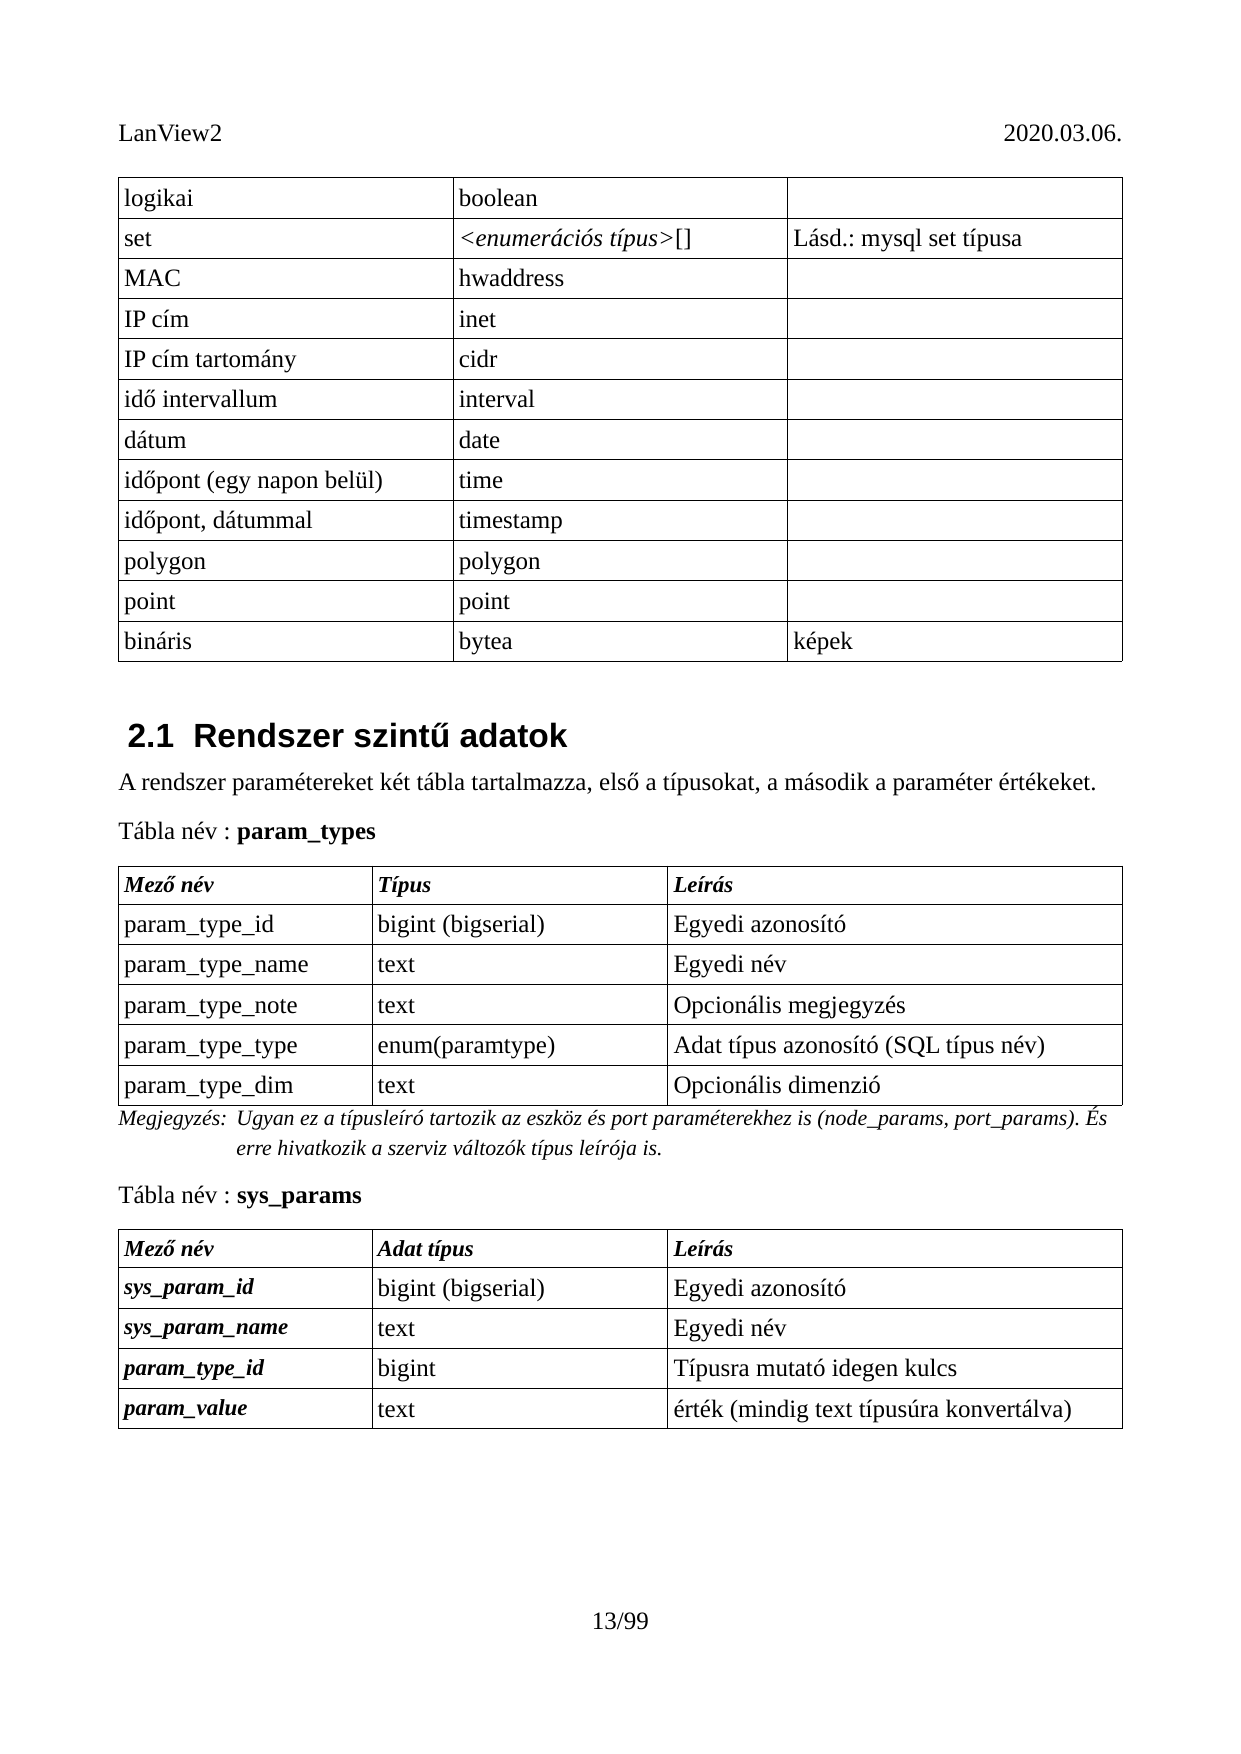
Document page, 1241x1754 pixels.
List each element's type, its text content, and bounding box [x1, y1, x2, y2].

table_cell Opcionális dimenzió [668, 1066, 1122, 1105]
table_cell logikai [119, 178, 453, 217]
table_cell [788, 339, 1122, 379]
table_cell [788, 299, 1122, 338]
table_cell bytea [454, 622, 787, 661]
table_cell text [373, 1309, 667, 1348]
text Tábla név : sys_params [118, 1180, 1122, 1209]
table_cell cidr [454, 339, 787, 379]
table_cell időpont, dátummal [119, 501, 453, 540]
table_cell [788, 581, 1122, 621]
table_cell Adat típus azonosító (SQL típus név) [668, 1025, 1122, 1065]
table_cell dátum [119, 420, 453, 459]
table_cell Opcionális megjegyzés [668, 985, 1122, 1024]
table_cell érték (mindig text típusúra konvertálva) [668, 1389, 1122, 1428]
table_cell time [454, 460, 787, 499]
table_cell interval [454, 380, 787, 419]
table_cell [788, 501, 1122, 540]
table_cell timestamp [454, 501, 787, 540]
table_cell param_type_name [119, 945, 372, 984]
table_cell text [373, 1389, 667, 1428]
table_header Adat típus [373, 1230, 667, 1267]
table_cell Egyedi név [668, 945, 1122, 984]
table_cell hwaddress [454, 259, 787, 298]
table_cell param_type_id [119, 1349, 372, 1388]
table_cell bigint (bigserial) [373, 905, 667, 944]
text A rendszer paramétereket két tábla tartalmazza, első a típusokat, a második a paraméter értékeket. [118, 767, 1122, 796]
subtitle Rendszer szintű adatok [118, 716, 1122, 755]
table_cell point [119, 581, 453, 621]
table_cell MAC [119, 259, 453, 298]
table_cell [788, 380, 1122, 419]
table_cell IP cím [119, 299, 453, 338]
table_cell param_type_type [119, 1025, 372, 1065]
table_cell időpont (egy napon belül) [119, 460, 453, 499]
table_cell point [454, 581, 787, 621]
table_header Mező név [119, 867, 372, 903]
table_cell IP cím tartomány [119, 339, 453, 379]
table_cell param_type_id [119, 905, 372, 944]
table_cell képek [788, 622, 1122, 661]
table_cell text [373, 985, 667, 1024]
table_header Típus [373, 867, 667, 903]
table_cell text [373, 1066, 667, 1105]
table_cell bigint (bigserial) [373, 1268, 667, 1307]
text Megjegyzés: Ugyan ez a típusleíró tartozik az eszköz és port paraméterekhez is (node_params, port_params). És erre hivatkozik a szerviz változók típus leírója is. [118, 1106, 1122, 1161]
table_cell [788, 460, 1122, 499]
table_cell bigint [373, 1349, 667, 1388]
table_cell Lásd.: mysql set típusa [788, 219, 1122, 258]
table_cell bináris [119, 622, 453, 661]
table_cell idő intervallum [119, 380, 453, 419]
table_cell param_type_note [119, 985, 372, 1024]
table_cell [788, 178, 1122, 217]
table_cell polygon [454, 541, 787, 580]
table_cell Egyedi azonosító [668, 1268, 1122, 1307]
table_cell Egyedi azonosító [668, 905, 1122, 944]
table_cell Egyedi név [668, 1309, 1122, 1348]
table_cell date [454, 420, 787, 459]
table_cell [788, 541, 1122, 580]
table_cell param_type_dim [119, 1066, 372, 1105]
table_header Leírás [668, 867, 1122, 903]
table_cell [788, 420, 1122, 459]
table_cell text [373, 945, 667, 984]
table_cell sys_param_name [119, 1309, 372, 1348]
table_cell [788, 259, 1122, 298]
table_cell param_value [119, 1389, 372, 1428]
table_cell set [119, 219, 453, 258]
table_header Leírás [668, 1230, 1122, 1267]
table_cell boolean [454, 178, 787, 217]
text Tábla név : param_types [118, 816, 1122, 845]
table_cell enum(paramtype) [373, 1025, 667, 1065]
table_cell polygon [119, 541, 453, 580]
table_cell inet [454, 299, 787, 338]
table_cell sys_param_id [119, 1268, 372, 1307]
table_cell <enumerációs típus>[] [454, 219, 787, 258]
table_header Mező név [119, 1230, 372, 1267]
table_cell Típusra mutató idegen kulcs [668, 1349, 1122, 1388]
